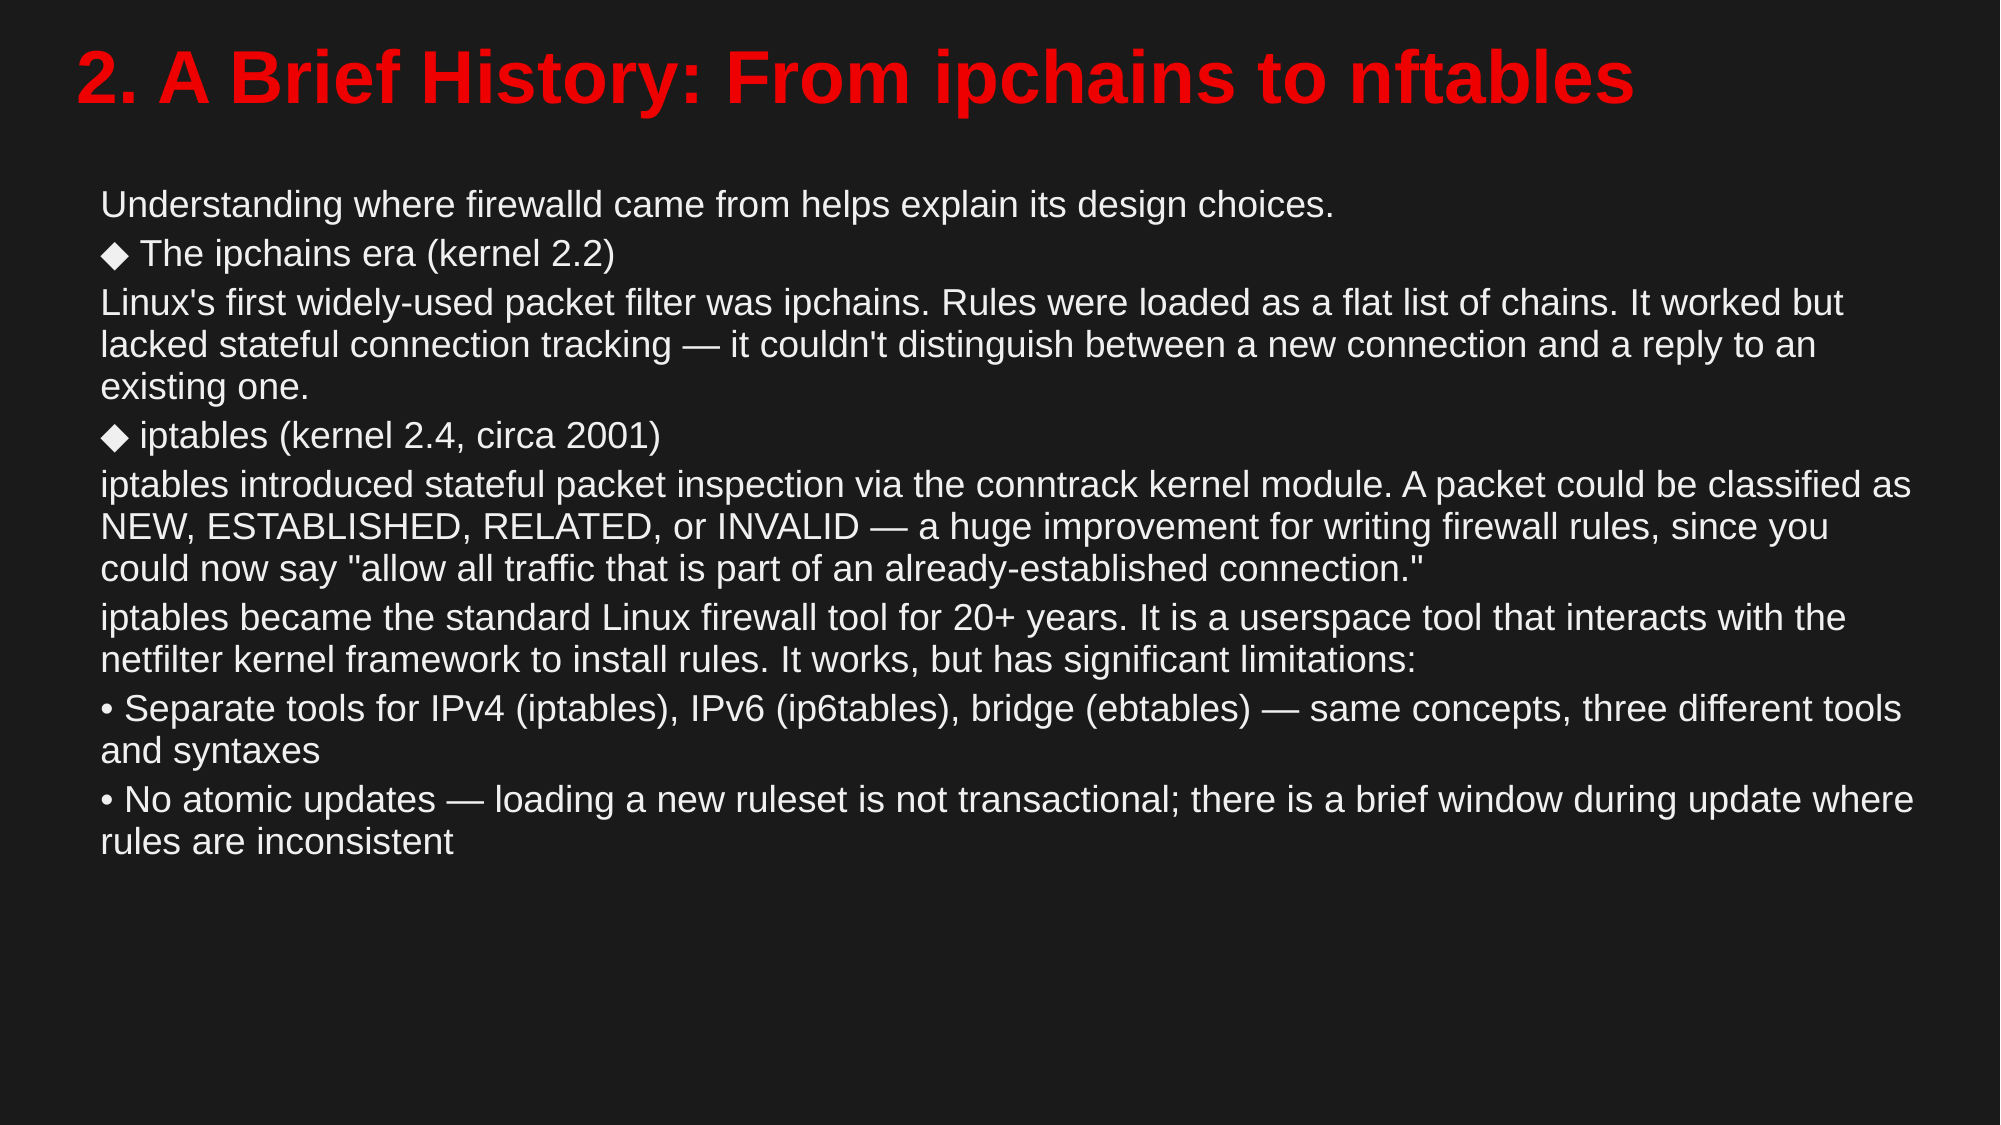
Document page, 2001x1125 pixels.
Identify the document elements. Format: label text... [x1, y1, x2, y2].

text_box 2. A Brief History: From ipchains to nftables [59, 23, 1942, 154]
text_box Understanding where firewalld came from helps explain its design choices. ◆ The ipchains era (kernel 2.2) Linux's first widely-used packet filter was ipchains. Rules were loaded as a flat list of chains. It worked but lacked stateful connection tracking — it couldn't distinguish between a new connection and a reply to an existing one. ◆ iptables (kernel 2.4, circa 2001) iptables introduced stateful packet inspection via the conntrack kernel module. A packet could be classified as NEW, ESTABLISHED, RELATED, or INVALID — a huge improvement for writing firewall rules, since you could now say "allow all traffic that is part of an already-established connection." iptables became the standard Linux firewall tool for 20+ years. It is a userspace tool that interacts with the netfilter kernel framework to install rules. It works, but has significant limitations: • Separate tools for IPv4 (iptables), IPv6 (ip6tables), bridge (ebtables) — same concepts, three different tools and syntaxes • No atomic updates — loading a new ruleset is not transactional; there is a brief window during update where rules are inconsistent [59, 171, 1942, 1087]
